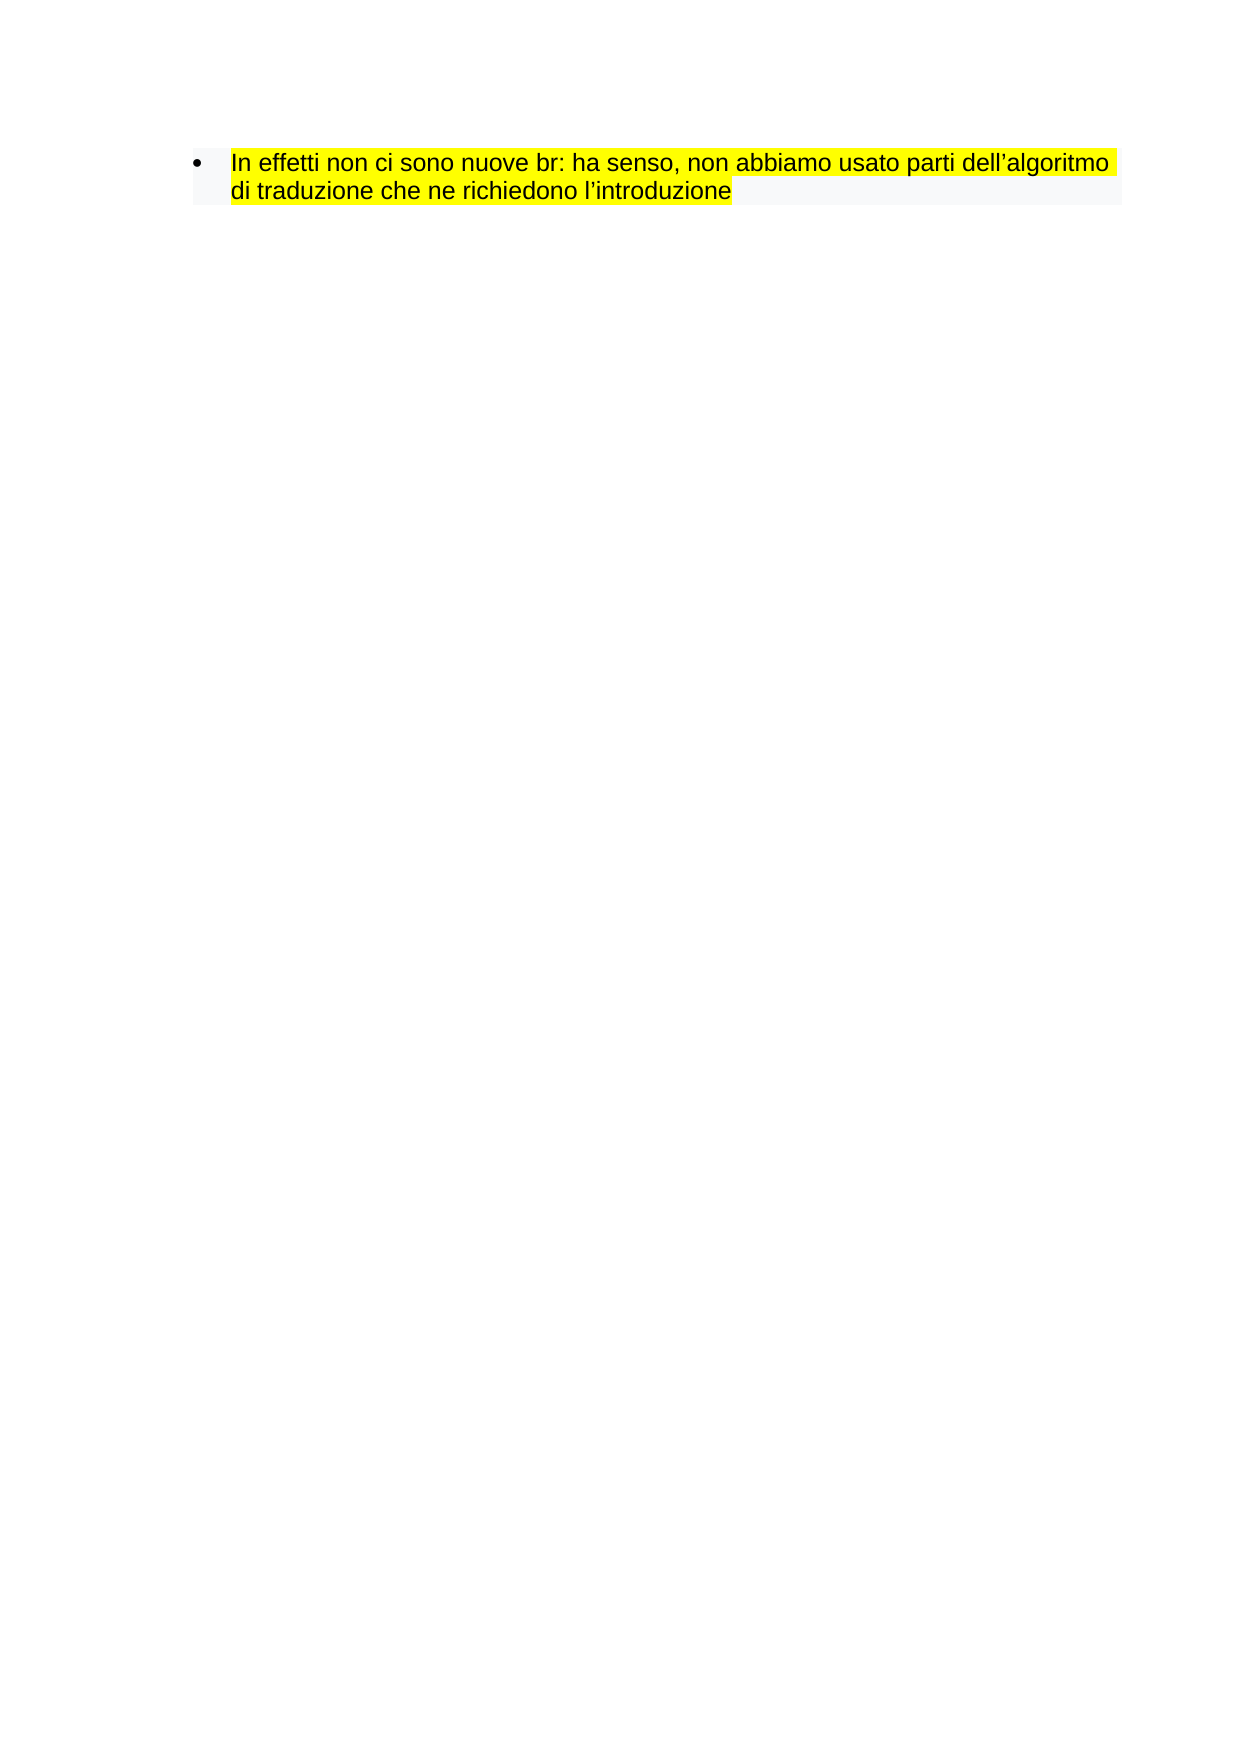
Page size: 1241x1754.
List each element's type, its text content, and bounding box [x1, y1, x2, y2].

list In effetti non ci sono nuove br: ha senso, non abbiamo usato parti dell’algoritmo di traduzione che ne richiedono l’introduzione [193, 148, 1122, 205]
